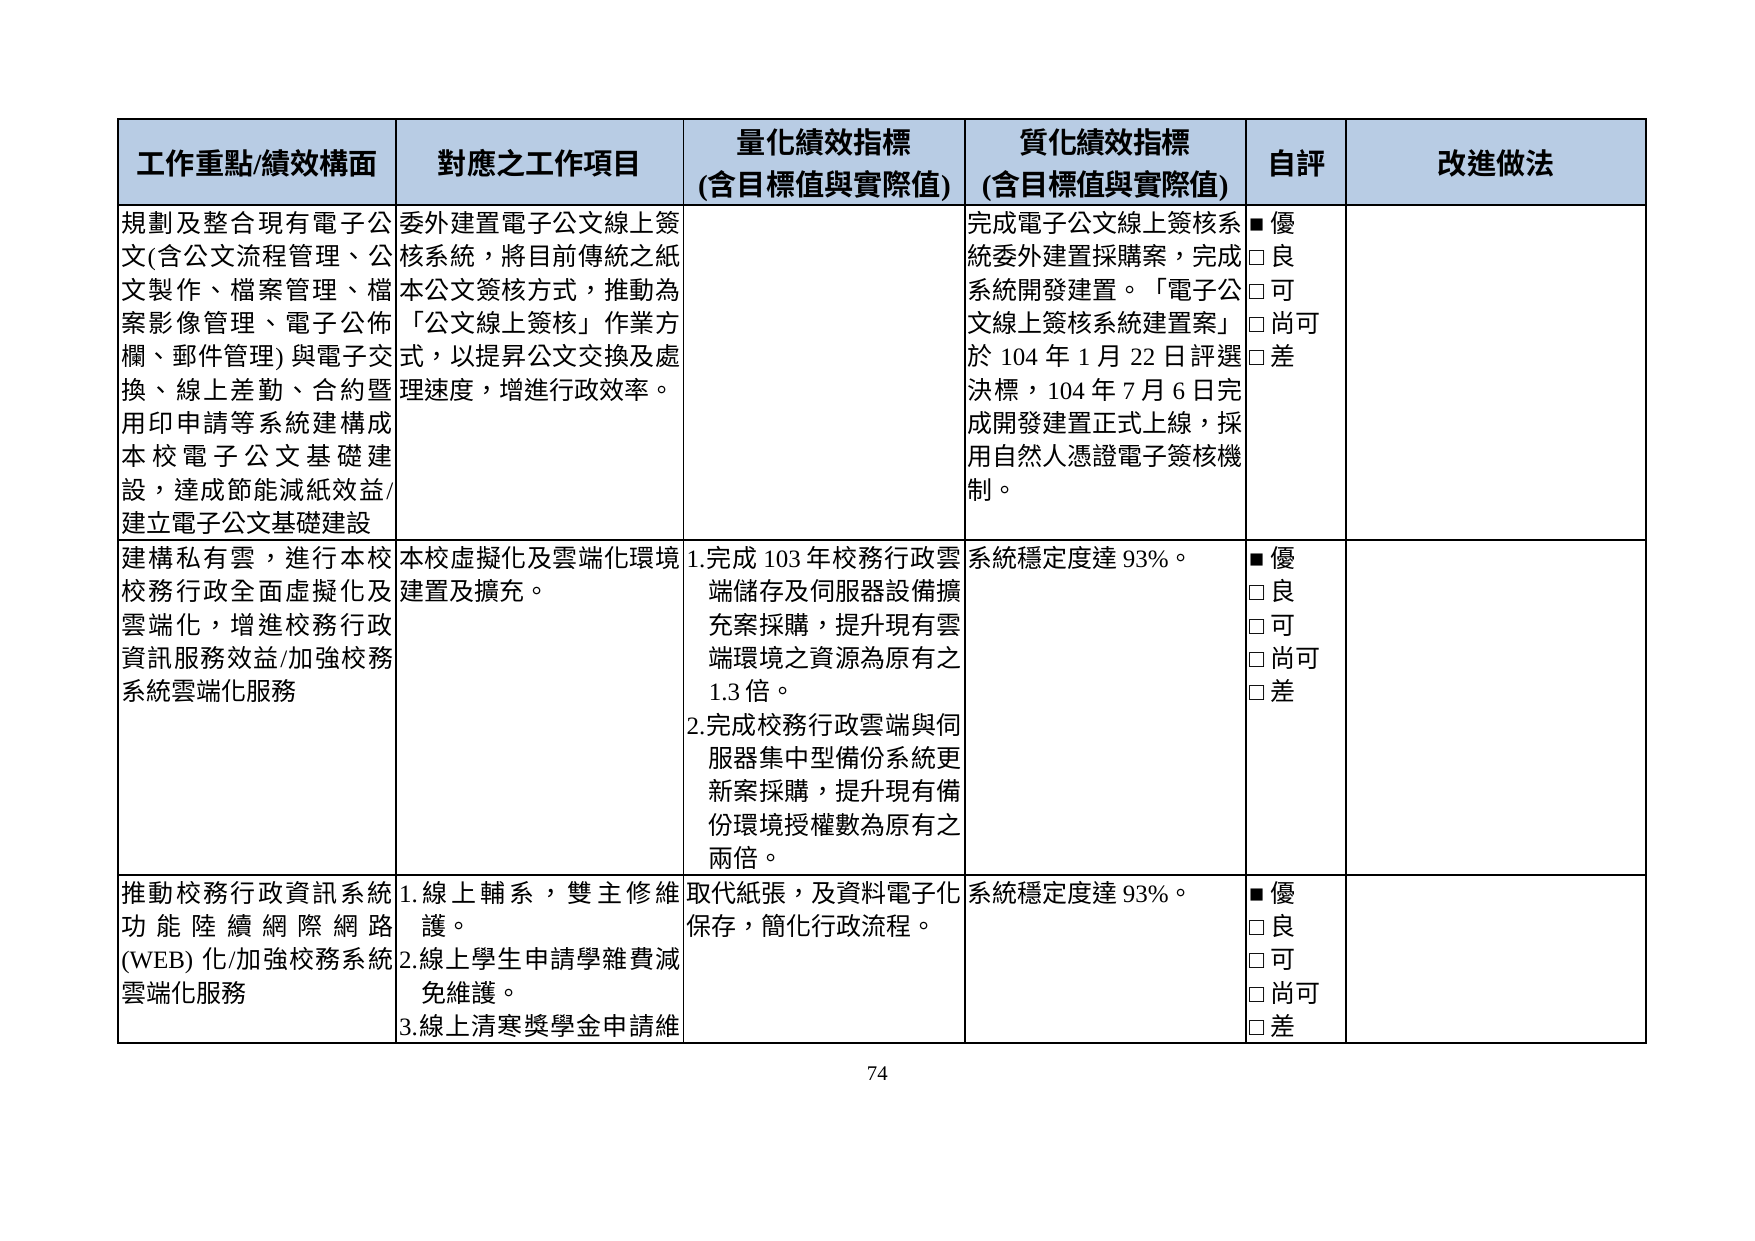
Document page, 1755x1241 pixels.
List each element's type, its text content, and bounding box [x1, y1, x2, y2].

table_cell ■ 優 □ 良 □ 可 □ 尚可 □ 差 [1247, 206, 1345, 539]
table_cell [1347, 876, 1645, 1042]
table_cell 取代紙張，及資料電子化保存，簡化行政流程。 [684, 876, 964, 1042]
table_header 自評 [1247, 120, 1345, 204]
table_cell 1.完成103年校務行政雲端儲存及伺服器設備擴充案採購，提升現有雲端環境之資源為原有之1.3倍。 2.完成校務行政雲端與伺服器集中型備份系統更新案採購，提升現有備份環境授權數為原有之兩倍。 [684, 541, 964, 874]
table_cell 完成電子公文線上簽核系統委外建置採購案，完成系統開發建置。「電子公文線上簽核系統建置案」於104年1月22日評選決標，104年7月6日完成開發建置正式上線，採用自然人憑證電子簽核機制。 [966, 206, 1245, 539]
table_cell 系統穩定度達93%。 [966, 876, 1245, 1042]
table_header 質化績效指標 (含目標值與實際值) [966, 120, 1245, 204]
table_cell 建構私有雲，進行本校校務行政全面虛擬化及雲端化，增進校務行政資訊服務效益/加強校務系統雲端化服務 [119, 541, 395, 874]
table_cell 1.線上輔系，雙主修維護。 2.線上學生申請學雜費減免維護。 3.線上清寒獎學金申請維 [397, 876, 683, 1042]
table_cell [1347, 206, 1645, 539]
table_header 工作重點/績效構面 [119, 120, 395, 204]
table_cell 推動校務行政資訊系統功能陸續網際網路 (WEB) 化/加強校務系統雲端化服務 [119, 876, 395, 1042]
table_cell 規劃及整合現有電子公文(含公文流程管理、公文製作、檔案管理、檔案影像管理、電子公佈欄、郵件管理) 與電子交換、線上差勤、合約暨用印申請等系統建構成本校電子公文基礎建設，達成節能減紙效益/建立電子公文基礎建設 [119, 206, 395, 539]
table_header 量化績效指標 (含目標值與實際值) [684, 120, 964, 204]
table_cell [1347, 541, 1645, 874]
table_cell [684, 206, 964, 539]
table_cell 委外建置電子公文線上簽核系統，將目前傳統之紙本公文簽核方式，推動為「公文線上簽核」作業方式，以提昇公文交換及處理速度，增進行政效率。 [397, 206, 683, 539]
table_header 對應之工作項目 [397, 120, 683, 204]
table_cell ■ 優 □ 良 □ 可 □ 尚可 □ 差 [1247, 876, 1345, 1042]
table_cell 本校虛擬化及雲端化環境建置及擴充。 [397, 541, 683, 874]
table_cell ■ 優 □ 良 □ 可 □ 尚可 □ 差 [1247, 541, 1345, 874]
table_header 改進做法 [1347, 120, 1645, 204]
table_cell 系統穩定度達93%。 [966, 541, 1245, 874]
